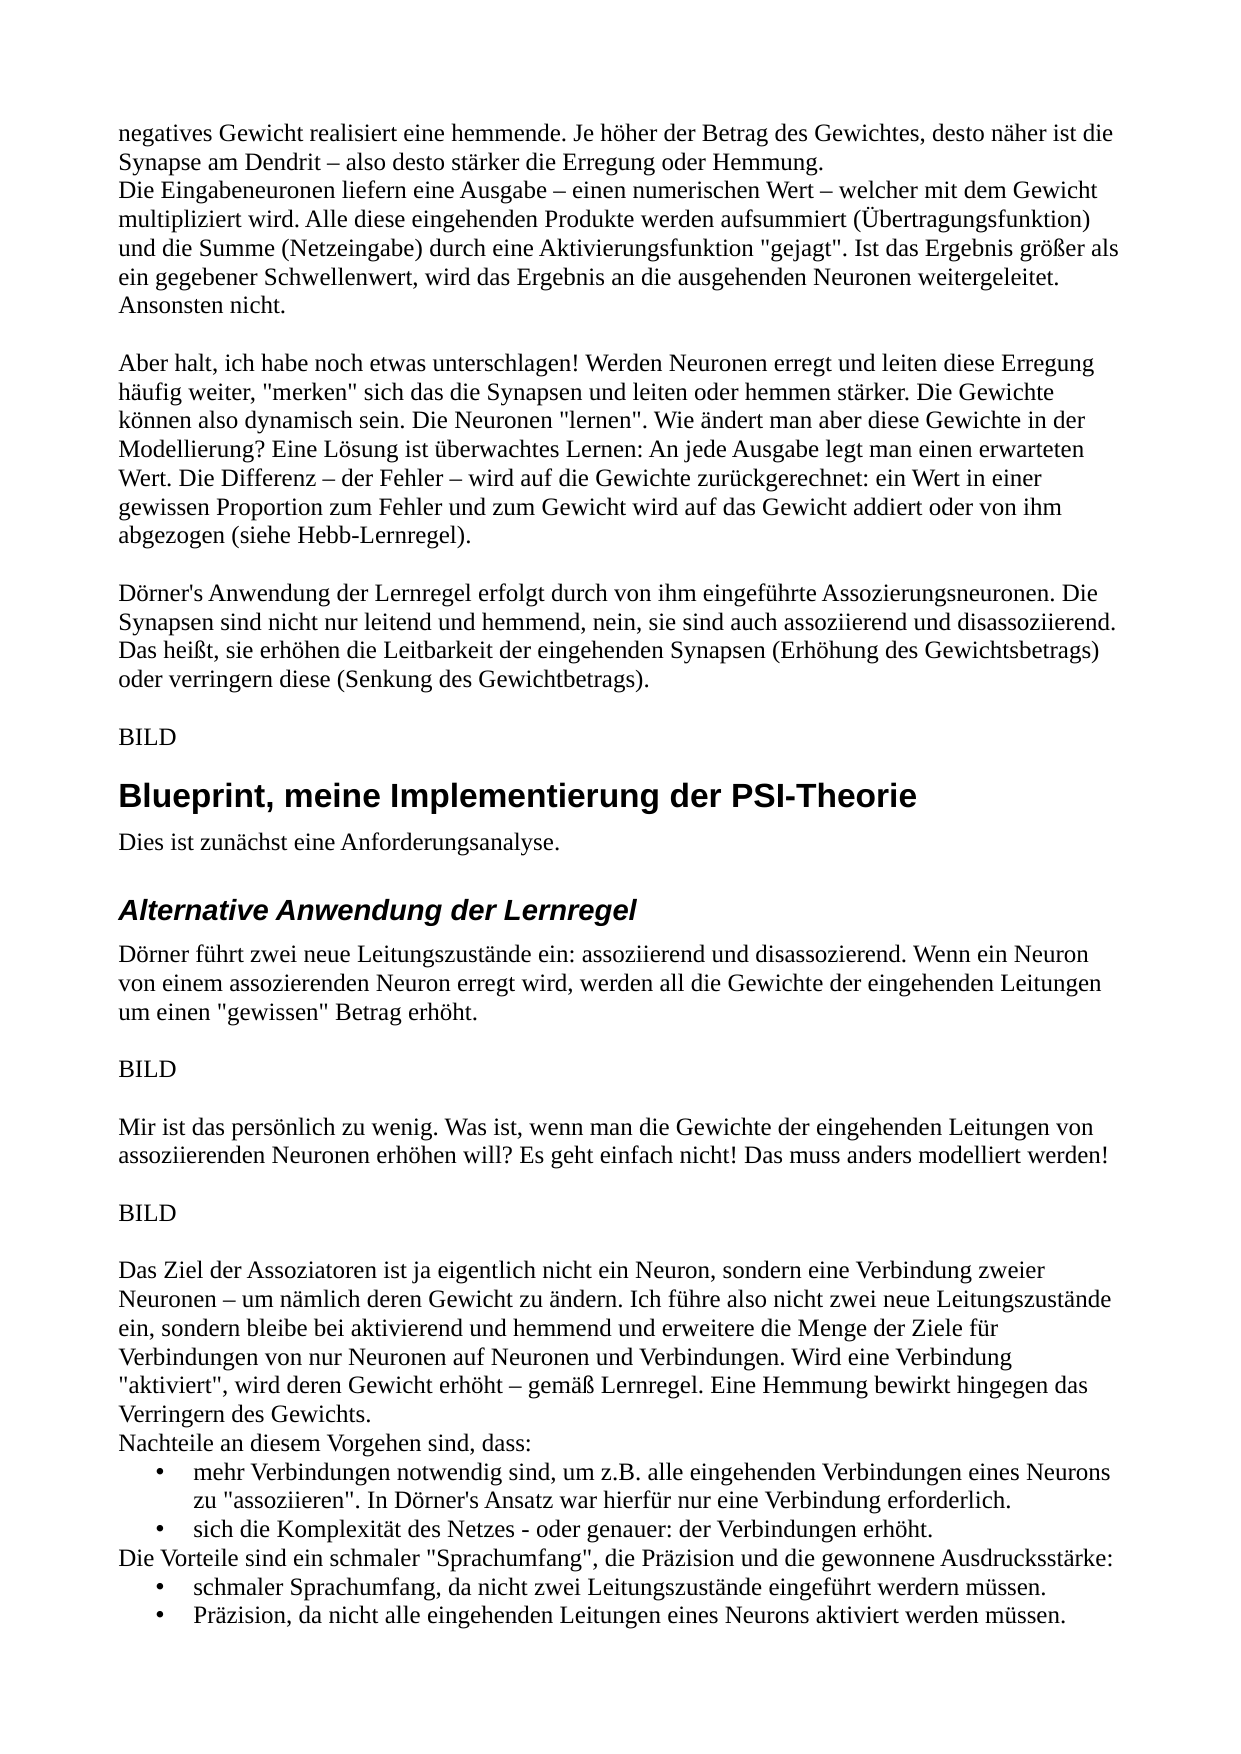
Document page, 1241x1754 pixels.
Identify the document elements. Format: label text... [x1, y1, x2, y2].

list Präzision, da nicht alle eingehenden Leitungen eines Neurons aktiviert werden müssen. [156, 1600, 1122, 1629]
text BILD [118, 1198, 1122, 1227]
subtitle Alternative Anwendung der Lernregel [118, 893, 1122, 927]
subtitle Blueprint, meine Implementierung der PSI-Theorie [118, 776, 1122, 814]
text Dörner führt zwei neue Leitungszustände ein: assoziierend und disassozierend. Wenn ein Neuron von einem assozierenden Neuron erregt wird, werden all die Gewichte der eingehenden Leitungen um einen "gewissen" Betrag erhöht. [118, 939, 1122, 1025]
text BILD [118, 1054, 1122, 1083]
text negatives Gewicht realisiert eine hemmende. Je höher der Betrag des Gewichtes, desto näher ist die Synapse am Dendrit – also desto stärker die Erregung oder Hemmung. Die Eingabeneuronen liefern eine Ausgabe – einen numerischen Wert – welcher mit dem Gewicht multipliziert wird. Alle diese eingehenden Produkte werden aufsummiert (Übertragungsfunktion) und die Summe (Netzeingabe) durch eine Aktivierungsfunktion "gejagt". Ist das Ergebnis größer als ein gegebener Schwellenwert, wird das Ergebnis an die ausgehenden Neuronen weitergeleitet. Ansonsten nicht. [118, 118, 1122, 319]
text Die Vorteile sind ein schmaler "Sprachumfang", die Präzision und die gewonnene Ausdrucksstärke: [118, 1543, 1122, 1572]
text Dörner's Anwendung der Lernregel erfolgt durch von ihm eingeführte Assozierungsneuronen. Die Synapsen sind nicht nur leitend und hemmend, nein, sie sind auch assoziierend und disassoziierend. Das heißt, sie erhöhen die Leitbarkeit der eingehenden Synapsen (Erhöhung des Gewichtsbetrags) oder verringern diese (Senkung des Gewichtbetrags). [118, 578, 1122, 693]
text Mir ist das persönlich zu wenig. Was ist, wenn man die Gewichte der eingehenden Leitungen von assoziierenden Neuronen erhöhen will? Es geht einfach nicht! Das muss anders modelliert werden! [118, 1112, 1122, 1169]
text Das Ziel der Assoziatoren ist ja eigentlich nicht ein Neuron, sondern eine Verbindung zweier Neuronen – um nämlich deren Gewicht zu ändern. Ich führe also nicht zwei neue Leitungszustände ein, sondern bleibe bei aktivierend und hemmend und erweitere die Menge der Ziele für Verbindungen von nur Neuronen auf Neuronen und Verbindungen. Wird eine Verbindung "aktiviert", wird deren Gewicht erhöht – gemäß Lernregel. Eine Hemmung bewirkt hingegen das Verringern des Gewichts. [118, 1255, 1122, 1428]
text Aber halt, ich habe noch etwas unterschlagen! Werden Neuronen erregt und leiten diese Erregung häufig weiter, "merken" sich das die Synapsen und leiten oder hemmen stärker. Die Gewichte können also dynamisch sein. Die Neuronen "lernen". Wie ändert man aber diese Gewichte in der Modellierung? Eine Lösung ist überwachtes Lernen: An jede Ausgabe legt man einen erwarteten Wert. Die Differenz – der Fehler – wird auf die Gewichte zurückgerechnet: ein Wert in einer gewissen Proportion zum Fehler und zum Gewicht wird auf das Gewicht addiert oder von ihm abgezogen (siehe Hebb-Lernregel). [118, 348, 1122, 549]
list mehr Verbindungen notwendig sind, um z.B. alle eingehenden Verbindungen eines Neurons zu "assoziieren". In Dörner's Ansatz war hierfür nur eine Verbindung erforderlich. [156, 1457, 1122, 1514]
text Dies ist zunächst eine Anforderungsanalyse. [118, 827, 1122, 856]
list sich die Komplexität des Netzes - oder genauer: der Verbindungen erhöht. [156, 1514, 1122, 1543]
list schmaler Sprachumfang, da nicht zwei Leitungszustände eingeführt werdern müssen. [156, 1572, 1122, 1600]
text Nachteile an diesem Vorgehen sind, dass: [118, 1428, 1122, 1457]
text BILD [118, 722, 1122, 751]
